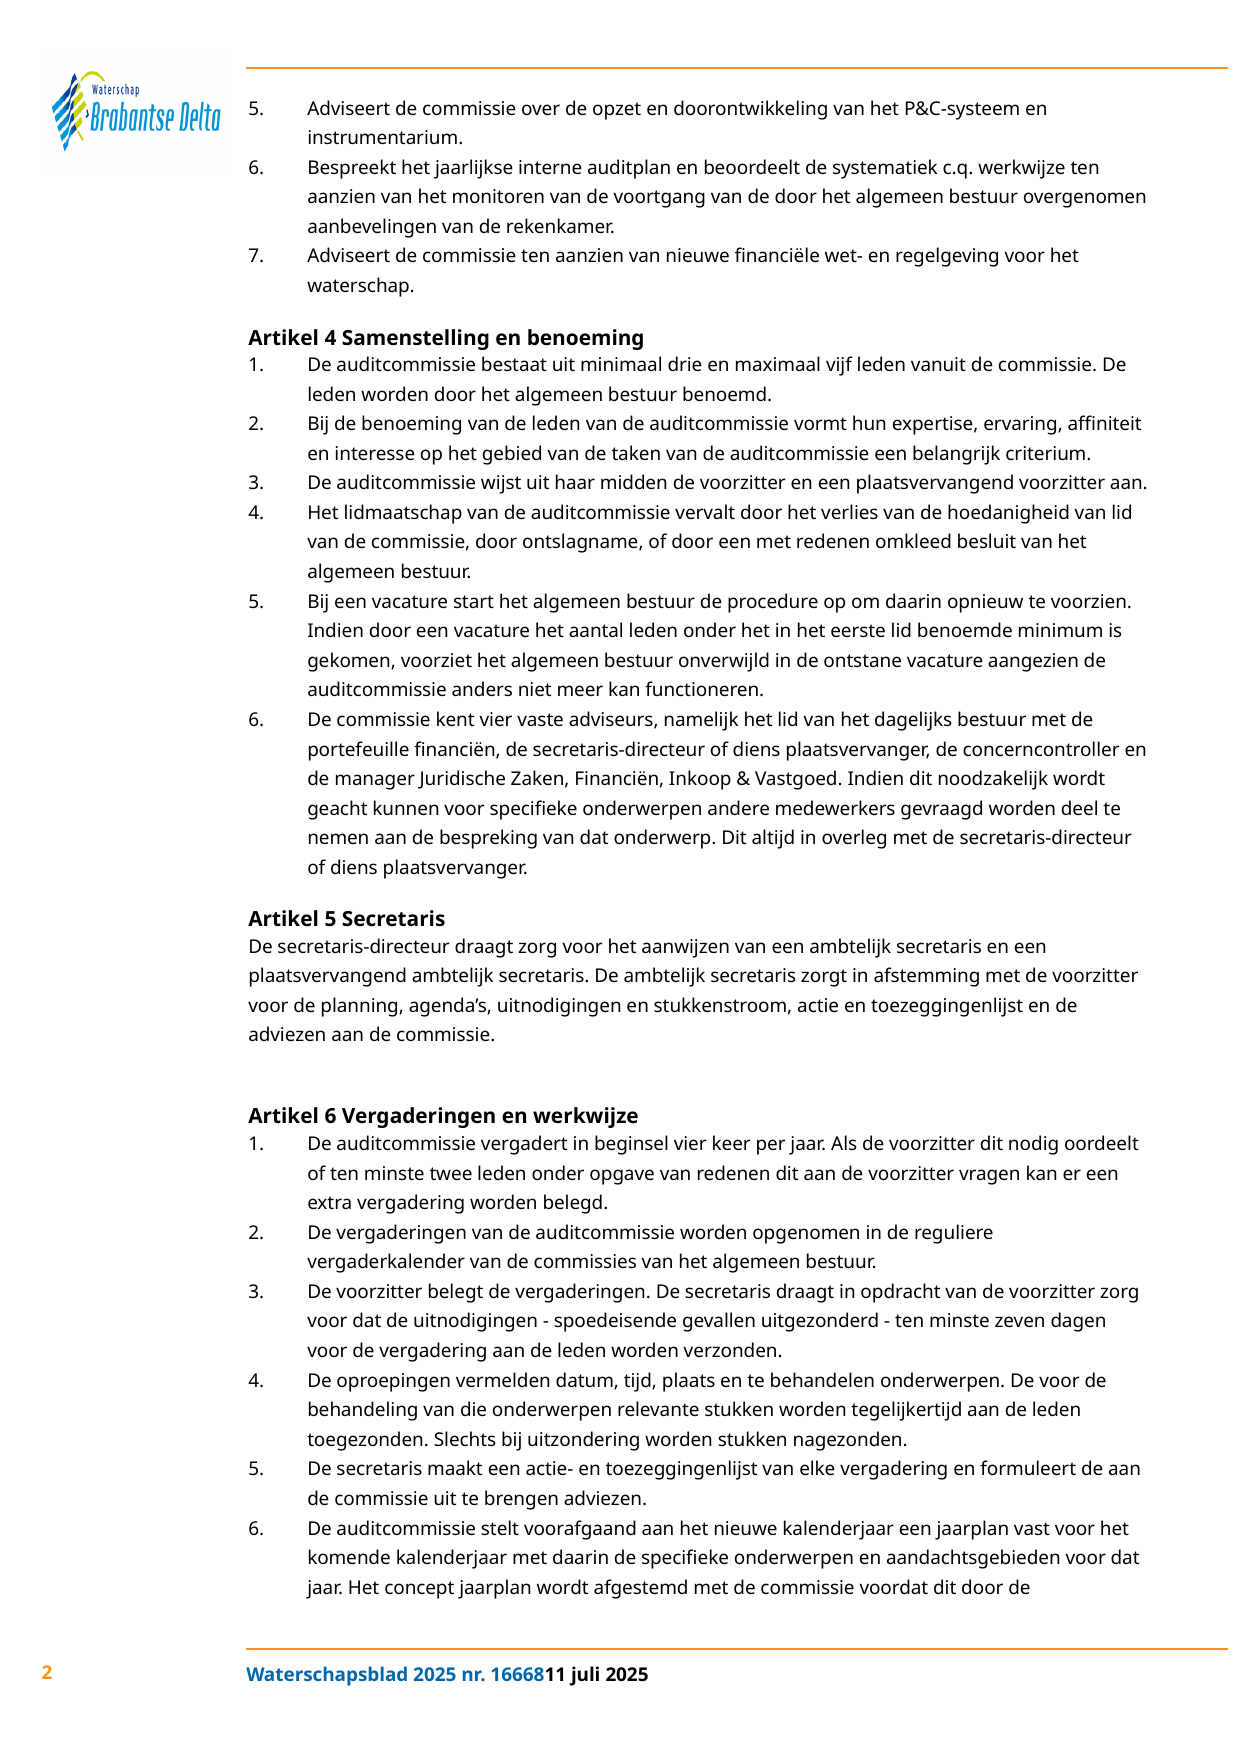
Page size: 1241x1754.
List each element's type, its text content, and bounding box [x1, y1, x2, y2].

list Bespreekt het jaarlijkse interne auditplan en beoordeelt de systematiek c.q. werkwijze ten aanzien van het monitoren van de voortgang van de door het algemeen bestuur overgenomen aanbevelingen van de rekenkamer. [248, 154, 1152, 239]
list De oproepingen vermelden datum, tijd, plaats en te behandelen onderwerpen. De voor de behandeling van die onderwerpen relevante stukken worden tegelijkertijd aan de leden toegezonden. Slechts bij uitzondering worden stukken nagezonden. [248, 1367, 1152, 1452]
text Artikel 4 Samenstelling en benoeming [248, 323, 1152, 351]
list De auditcommissie bestaat uit minimaal drie en maximaal vijf leden vanuit de commissie. De leden worden door het algemeen bestuur benoemd. [248, 351, 1152, 406]
list Bij de benoeming van de leden van de auditcommissie vormt hun expertise, ervaring, affiniteit en interesse op het gebied van de taken van de auditcommissie een belangrijk criterium. [248, 410, 1152, 466]
text Artikel 6 Vergaderingen en werkwijze [248, 1102, 1152, 1130]
list Bij een vacature start het algemeen bestuur de procedure op om daarin opnieuw te voorzien. Indien door een vacature het aantal leden onder het in het eerste lid benoemde minimum is gekomen, voorziet het algemeen bestuur onverwijld in de ontstane vacature aangezien de auditcommissie anders niet meer kan functioneren. [248, 588, 1152, 702]
list De commissie kent vier vaste adviseurs, namelijk het lid van het dagelijks bestuur met de portefeuille financiën, de secretaris-directeur of diens plaatsvervanger, de concerncontroller en de manager Juridische Zaken, Financiën, Inkoop & Vastgoed. Indien dit noodzakelijk wordt geacht kunnen voor specifieke onderwerpen andere medewerkers gevraagd worden deel te nemen aan de bespreking van dat onderwerp. Dit altijd in overleg met de secretaris-directeur of diens plaatsvervanger. [248, 706, 1152, 880]
text Artikel 5 Secretaris [248, 904, 1152, 933]
picture [41, 47, 231, 172]
list Het lidmaatschap van de auditcommissie vervalt door het verlies van de hoedanigheid van lid van de commissie, door ontslagname, of door een met redenen omkleed besluit van het algemeen bestuur. [248, 499, 1152, 584]
list De secretaris maakt een actie- en toezeggingenlijst van elke vergadering en formuleert de aan de commissie uit te brengen adviezen. [248, 1456, 1152, 1511]
text De secretaris-directeur draagt zorg voor het aanwijzen van een ambtelijk secretaris en een plaatsvervangend ambtelijk secretaris. De ambtelijk secretaris zorgt in afstemming met de voorzitter voor de planning, agenda’s, uitnodigingen en stukkenstroom, actie en toezeggingenlijst en de adviezen aan de commissie. [248, 933, 1152, 1047]
list De auditcommissie stelt voorafgaand aan het nieuwe kalenderjaar een jaarplan vast voor het komende kalenderjaar met daarin de specifieke onderwerpen en aandachtsgebieden voor dat jaar. Het concept jaarplan wordt afgestemd met de commissie voordat dit door de [248, 1515, 1152, 1599]
list Adviseert de commissie ten aanzien van nieuwe financiële wet- en regelgeving voor het waterschap. [248, 243, 1152, 298]
list Adviseert de commissie over de opzet en doorontwikkeling van het P&C-systeem en instrumentarium. [248, 95, 1152, 150]
list De voorzitter belegt de vergaderingen. De secretaris draagt in opdracht van de voorzitter zorg voor dat de uitnodigingen - spoedeisende gevallen uitgezonderd - ten minste zeven dagen voor de vergadering aan de leden worden verzonden. [248, 1278, 1152, 1363]
list De auditcommissie vergadert in beginsel vier keer per jaar. Als de voorzitter dit nodig oordeelt of ten minste twee leden onder opgave van redenen dit aan de voorzitter vragen kan er een extra vergadering worden belegd. [248, 1130, 1152, 1215]
list De vergaderingen van de auditcommissie worden opgenomen in de reguliere vergaderkalender van de commissies van het algemeen bestuur. [248, 1219, 1152, 1274]
list De auditcommissie wijst uit haar midden de voorzitter en een plaatsvervangend voorzitter aan. [248, 469, 1152, 495]
